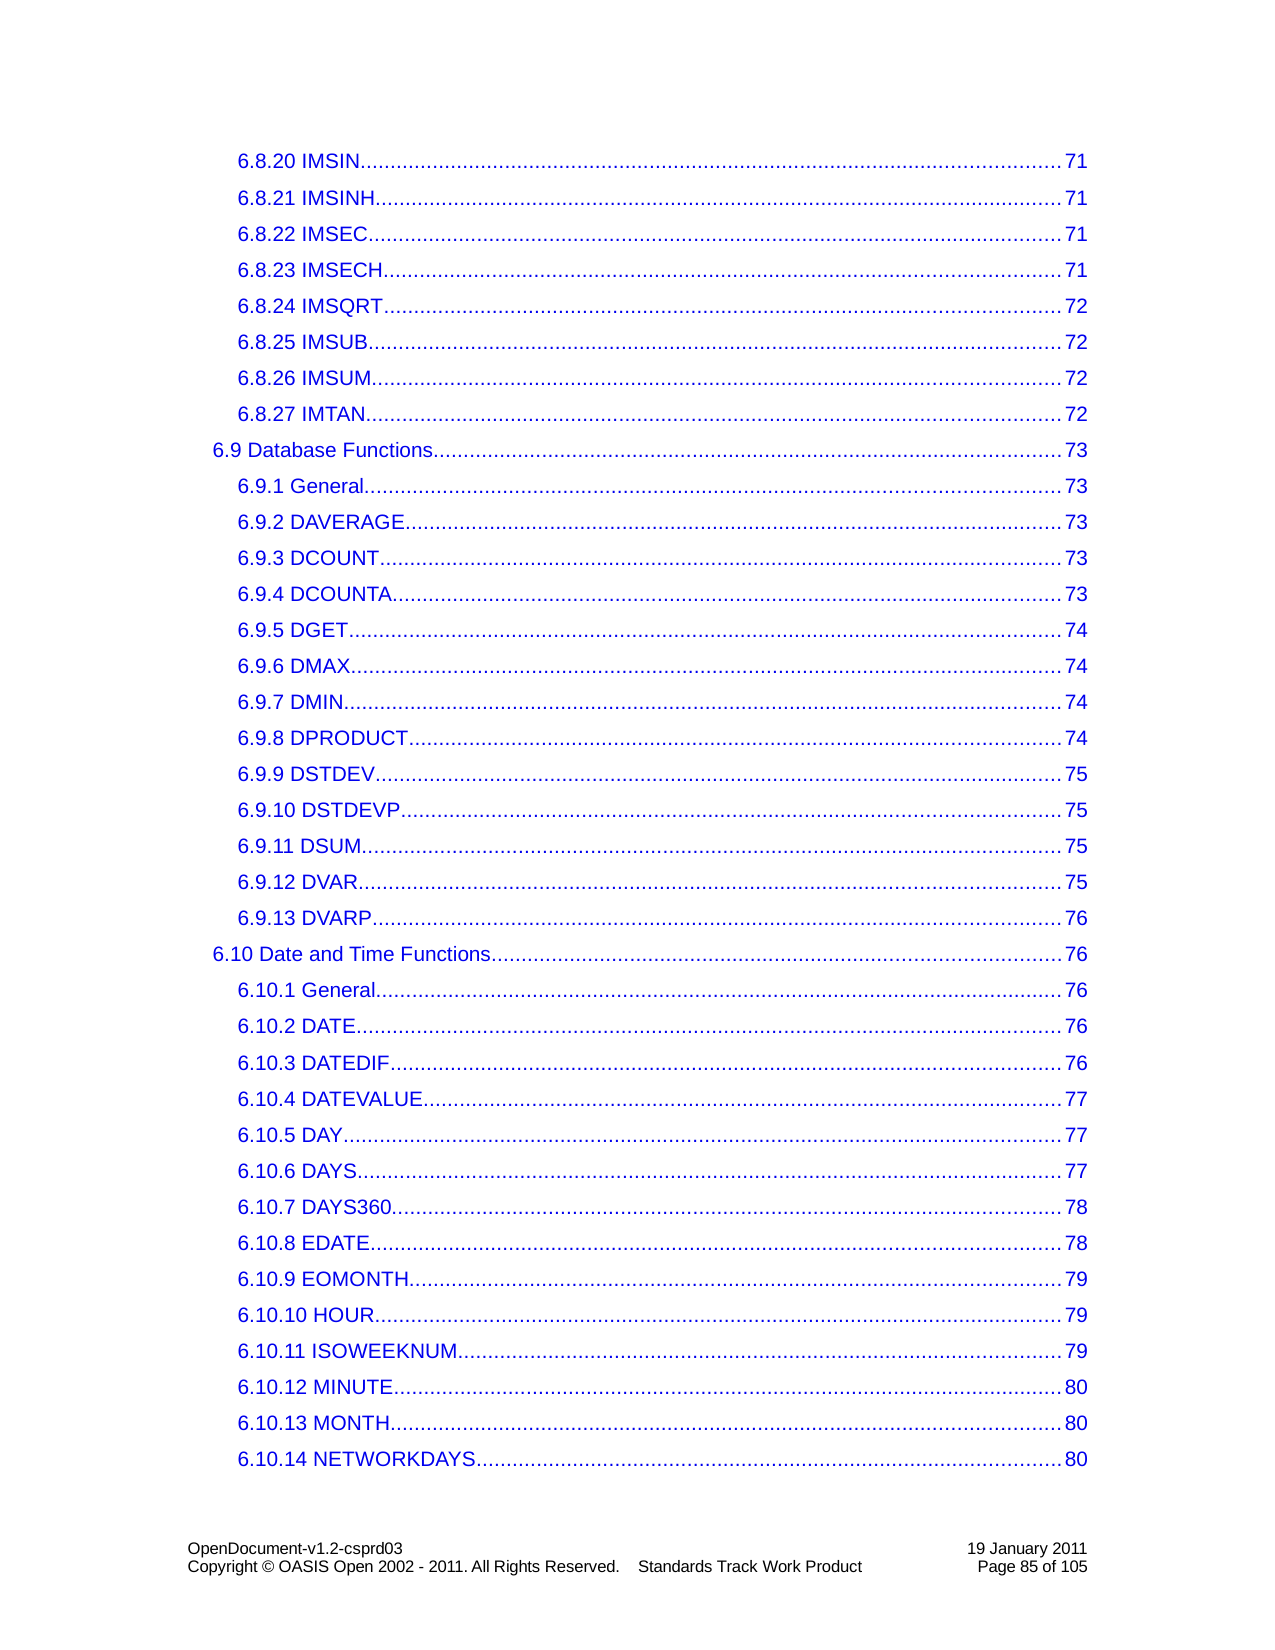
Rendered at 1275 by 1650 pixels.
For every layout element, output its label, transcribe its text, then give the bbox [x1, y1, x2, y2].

text 6.8.26 IMSUM 72 [237, 366, 1088, 390]
text 6.9.6 DMAX 74 [237, 654, 1088, 678]
text 6.8.27 IMTAN 72 [237, 402, 1088, 426]
text 6.8.24 IMSQRT 72 [237, 294, 1088, 318]
text 6.9 Database Functions 73 [212, 438, 1088, 462]
text 6.10 Date and Time Functions 76 [212, 943, 1088, 966]
text 6.10.3 DATEDIF 76 [237, 1051, 1088, 1074]
text 6.9.5 DGET 74 [237, 618, 1088, 642]
text 6.9.4 DCOUNTA 73 [237, 582, 1088, 606]
text 6.8.21 IMSINH 71 [237, 186, 1088, 209]
text 6.8.23 IMSECH 71 [237, 258, 1088, 282]
text 6.10.13 MONTH 80 [237, 1411, 1088, 1435]
text 6.9.10 DSTDEVP 75 [237, 799, 1088, 822]
text 6.9.12 DVAR 75 [237, 871, 1088, 894]
text 6.8.25 IMSUB 72 [237, 330, 1088, 354]
text 6.10.6 DAYS 77 [237, 1159, 1088, 1183]
text 6.9.11 DSUM 75 [237, 835, 1088, 858]
text 6.8.20 IMSIN 71 [237, 150, 1088, 173]
text 6.9.2 DAVERAGE 73 [237, 510, 1088, 534]
text 6.10.4 DATEVALUE 77 [237, 1087, 1088, 1111]
text 6.9.3 DCOUNT 73 [237, 546, 1088, 570]
text 6.10.14 NETWORKDAYS 80 [237, 1447, 1088, 1471]
text 6.10.5 DAY 77 [237, 1123, 1088, 1147]
text 6.8.22 IMSEC 71 [237, 222, 1088, 246]
text 6.10.7 DAYS360 78 [237, 1195, 1088, 1219]
text 6.10.2 DATE 76 [237, 1015, 1088, 1038]
text 6.10.11 ISOWEEKNUM 79 [237, 1339, 1088, 1363]
text 6.9.1 General 73 [237, 474, 1088, 498]
text 6.10.10 HOUR 79 [237, 1303, 1088, 1327]
text 6.9.8 DPRODUCT 74 [237, 727, 1088, 750]
text 6.10.9 EOMONTH 79 [237, 1267, 1088, 1291]
text 6.10.1 General 76 [237, 979, 1088, 1002]
text 6.9.9 DSTDEV 75 [237, 763, 1088, 786]
text 6.10.12 MINUTE 80 [237, 1375, 1088, 1399]
text 6.10.8 EDATE 78 [237, 1231, 1088, 1255]
text 6.9.7 DMIN 74 [237, 691, 1088, 714]
text 6.9.13 DVARP 76 [237, 907, 1088, 930]
